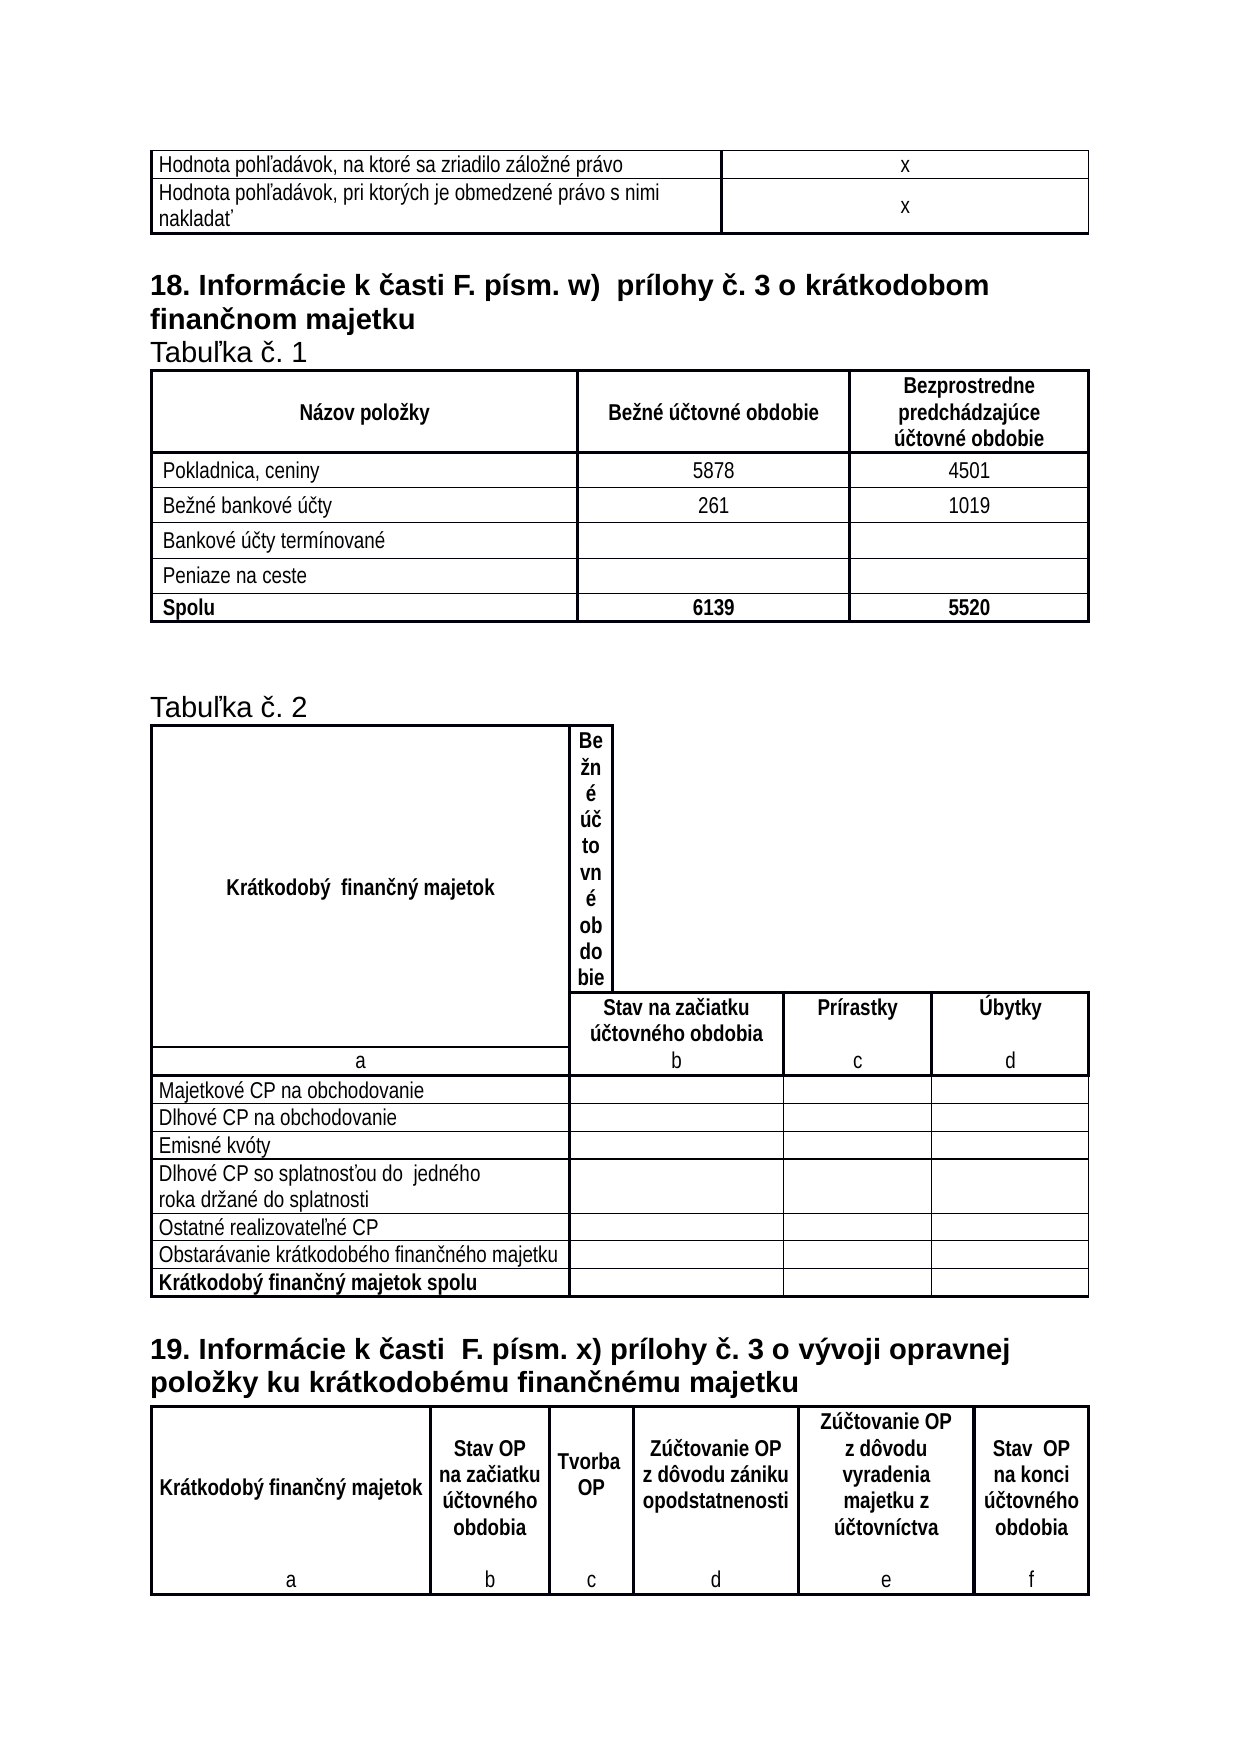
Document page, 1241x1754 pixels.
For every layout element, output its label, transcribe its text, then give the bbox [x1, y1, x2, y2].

table_cell [571, 1160, 783, 1212]
table_cell Spolu [153, 594, 576, 620]
table_cell Bankové účty termínované [153, 523, 576, 557]
table_cell [932, 1241, 1088, 1268]
table_header Stav OP na konci účtovného obdobia [976, 1408, 1087, 1566]
table_cell [571, 1104, 783, 1131]
table_cell [932, 1269, 1088, 1295]
table_cell Dlhové CP na obchodovanie [153, 1104, 568, 1131]
table_cell a [153, 1048, 568, 1074]
table_cell [571, 1214, 783, 1240]
table_cell f [976, 1566, 1087, 1593]
table_header Bežné účtovné obdobie [571, 727, 611, 991]
table_cell [784, 1077, 931, 1103]
table_cell Úbytky [933, 994, 1087, 1046]
table_cell Peniaze na ceste [153, 559, 576, 593]
table_cell 1019 [851, 488, 1087, 522]
table_cell c [551, 1566, 632, 1593]
table_cell Hodnota pohľadávok, na ktoré sa zriadilo záložné právo [153, 151, 720, 177]
table_cell Emisné kvóty [153, 1132, 568, 1158]
table_cell [579, 523, 848, 557]
table_cell Pokladnica, ceniny [153, 454, 576, 487]
table_cell Ostatné realizovateľné CP [153, 1214, 568, 1240]
table_cell 4501 [851, 454, 1087, 487]
table_header Krátkodobý finančný majetok [153, 1408, 429, 1566]
title 19. Informácie k časti F. písm. x) prílohy č. 3 o vývoji opravnej položky ku krátkodobému finančnému majetku [150, 1332, 1090, 1399]
table_cell Prírastky [785, 994, 930, 1046]
table_cell Dlhové CP so splatnosťou do jedného roka držané do splatnosti [153, 1160, 568, 1212]
table_cell Bežné bankové účty [153, 488, 576, 522]
table_cell [571, 1132, 783, 1158]
table_header Tvorba OP [551, 1408, 632, 1566]
table_cell [784, 1160, 931, 1212]
table_cell [932, 1104, 1088, 1131]
table_cell Majetkové CP na obchodovanie [153, 1077, 568, 1103]
table_header Zúčtovanie OP z dôvodu zániku opodstatnenosti [635, 1408, 797, 1566]
table_cell [784, 1104, 931, 1131]
table_cell [932, 1214, 1088, 1240]
table_cell 6139 [579, 594, 848, 620]
table_cell e [800, 1566, 972, 1593]
table_cell c [785, 1046, 930, 1074]
table_cell x [723, 179, 1088, 232]
table_cell [571, 1077, 783, 1103]
table_header Stav OP na začiatku účtovného obdobia [432, 1408, 548, 1566]
table_cell d [933, 1046, 1087, 1074]
table_cell [579, 559, 848, 593]
table_cell Stav na začiatku účtovného obdobia [571, 994, 782, 1046]
table_cell [784, 1132, 931, 1158]
table_cell [571, 1241, 783, 1268]
table_cell Obstarávanie krátkodobého finančného majetku [153, 1241, 568, 1268]
table_cell d [635, 1566, 797, 1593]
table_cell 5520 [851, 594, 1087, 620]
table_cell Krátkodobý finančný majetok spolu [153, 1269, 568, 1295]
table_cell a [153, 1566, 429, 1593]
table_header Bezprostredne predchádzajúce účtovné obdobie [851, 372, 1087, 451]
table_header Zúčtovanie OP z dôvodu vyradenia majetku z účtovníctva [800, 1408, 972, 1566]
table_cell [784, 1214, 931, 1240]
title Tabuľka č. 2 [150, 690, 1090, 724]
table_cell [851, 559, 1087, 593]
table_header Bežné účtovné obdobie [579, 372, 848, 451]
table_cell x [723, 151, 1088, 177]
table_cell [784, 1241, 931, 1268]
table_cell 5878 [579, 454, 848, 487]
table_cell [784, 1269, 931, 1295]
table_cell [851, 523, 1087, 557]
table_cell [932, 1077, 1088, 1103]
table_cell b [571, 1046, 782, 1074]
table_cell [571, 1269, 783, 1295]
title 18. Informácie k časti F. písm. w) prílohy č. 3 o krátkodobom finančnom majetku [150, 268, 1090, 335]
table_cell b [432, 1566, 548, 1593]
table_header Krátkodobý finančný majetok [153, 727, 568, 1046]
table_cell Hodnota pohľadávok, pri ktorých je obmedzené právo s nimi nakladať [153, 179, 720, 232]
title Tabuľka č. 1 [150, 335, 1090, 369]
table_header Názov položky [153, 372, 576, 451]
table_cell 261 [579, 488, 848, 522]
table_cell [932, 1160, 1088, 1212]
table_cell [932, 1132, 1088, 1158]
